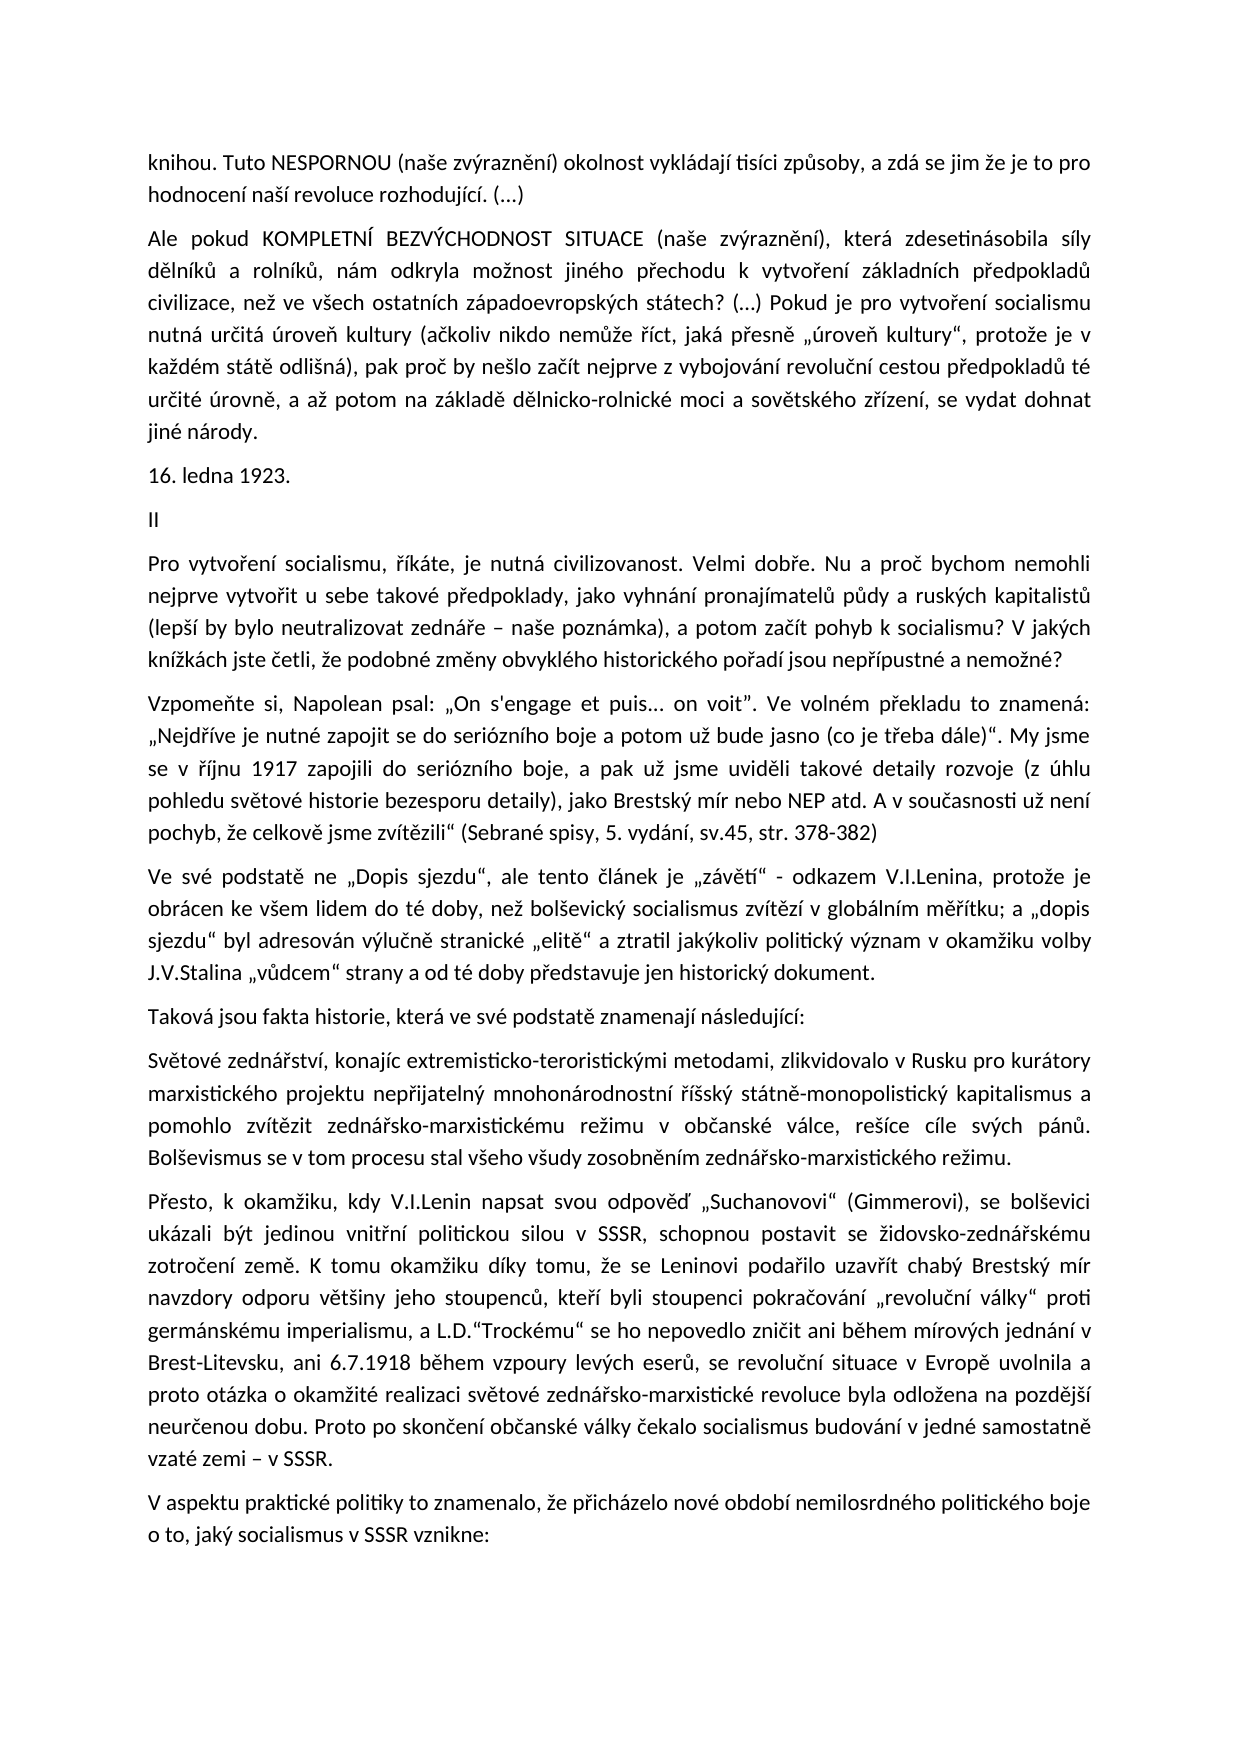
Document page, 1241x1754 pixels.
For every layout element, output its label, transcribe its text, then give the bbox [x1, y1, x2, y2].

text II [148, 505, 1093, 533]
text Světové zednářství, konajíc extremisticko-teroristickými metodami, zlikvidovalo v Rusku pro kurátory marxistického projektu nepřijatelný mnohonárodnostní říšský státně-monopolistický kapitalismus a pomohlo zvítězit zednářsko-marxistickému režimu v občanské válce, rešíce cíle svých pánů. Bolševismus se v tom procesu stal všeho všudy zosobněním zednářsko-marxistického režimu. [148, 1046, 1093, 1171]
text knihou. Tuto NESPORNOU (naše zvýraznění) okolnost vykládají tisíci způsoby, a zdá se jim že je to pro hodnocení naší revoluce rozhodující. (...) [148, 148, 1093, 208]
text Pro vytvoření socialismu, říkáte, je nutná civilizovanost. Velmi dobře. Nu a proč bychom nemohli nejprve vytvořit u sebe takové předpoklady, jako vyhnání pronajímatelů půdy a ruských kapitalistů (lepší by bylo neutralizovat zednáře – naše poznámka), a potom začít pohyb k socialismu? V jakých knížkách jste četli, že podobné změny obvyklého historického pořadí jsou nepřípustné a nemožné? [148, 549, 1093, 673]
text 16. ledna 1923. [148, 461, 1093, 489]
text Ale pokud KOMPLETNÍ BEZVÝCHODNOST SITUACE (naše zvýraznění), která zdesetinásobila síly dělníků a rolníků, nám odkryla možnost jiného přechodu k vytvoření základních předpokladů civilizace, než ve všech ostatních západoevropských státech? (…) Pokud je pro vytvoření socialismu nutná určitá úroveň kultury (ačkoliv nikdo nemůže říct, jaká přesně „úroveň kultury“, protože je v každém státě odlišná), pak proč by nešlo začít nejprve z vybojování revoluční cestou předpokladů té určité úrovně, a až potom na základě dělnicko-rolnické moci a sovětského zřízení, se vydat dohnat jiné národy. [148, 224, 1093, 445]
text Ve své podstatě ne „Dopis sjezdu“, ale tento článek je „závětí“ - odkazem V.I.Lenina, protože je obrácen ke všem lidem do té doby, než bolševický socialismus zvítězí v globálním měřítku; a „dopis sjezdu“ byl adresován výlučně stranické „elitě“ a ztratil jakýkoliv politický význam v okamžiku volby J.V.Stalina „vůdcem“ strany a od té doby představuje jen historický dokument. [148, 862, 1093, 987]
text Vzpomeňte si, Napolean psal: „On s'engage et puis... on voit”. Ve volném překladu to znamená: „Nejdříve je nutné zapojit se do seriózního boje a potom už bude jasno (co je třeba dále)“. My jsme se v říjnu 1917 zapojili do seriózního boje, a pak už jsme uviděli takové detaily rozvoje (z úhlu pohledu světové historie bezesporu detaily), jako Brestský mír nebo NEP atd. A v současnosti už není pochyb, že celkově jsme zvítězili“ (Sebrané spisy, 5. vydání, sv.45, str. 378-382) [148, 689, 1093, 846]
text V aspektu praktické politiky to znamenalo, že přicházelo nové období nemilosrdného politického boje o to, jaký socialismus v SSSR vznikne: [148, 1488, 1093, 1549]
text Přesto, k okamžiku, kdy V.I.Lenin napsat svou odpověď „Suchanovovi“ (Gimmerovi), se bolševici ukázali být jedinou vnitřní politickou silou v SSSR, schopnou postavit se židovsko-zednářskému zotročení země. K tomu okamžiku díky tomu, že se Leninovi podařilo uzavřít chabý Brestský mír navzdory odporu většiny jeho stoupenců, kteří byli stoupenci pokračování „revoluční války“ proti germánskému imperialismu, a L.D.“Trockému“ se ho nepovedlo zničit ani během mírových jednání v Brest-Litevsku, ani 6.7.1918 během vzpoury levých eserů, se revoluční situace v Evropě uvolnila a proto otázka o okamžité realizaci světové zednářsko-marxistické revoluce byla odložena na pozdější neurčenou dobu. Proto po skončení občanské války čekalo socialismus budování v jedné samostatně vzaté zemi – v SSSR. [148, 1187, 1093, 1472]
text Taková jsou fakta historie, která ve své podstatě znamenají následující: [148, 1002, 1093, 1031]
